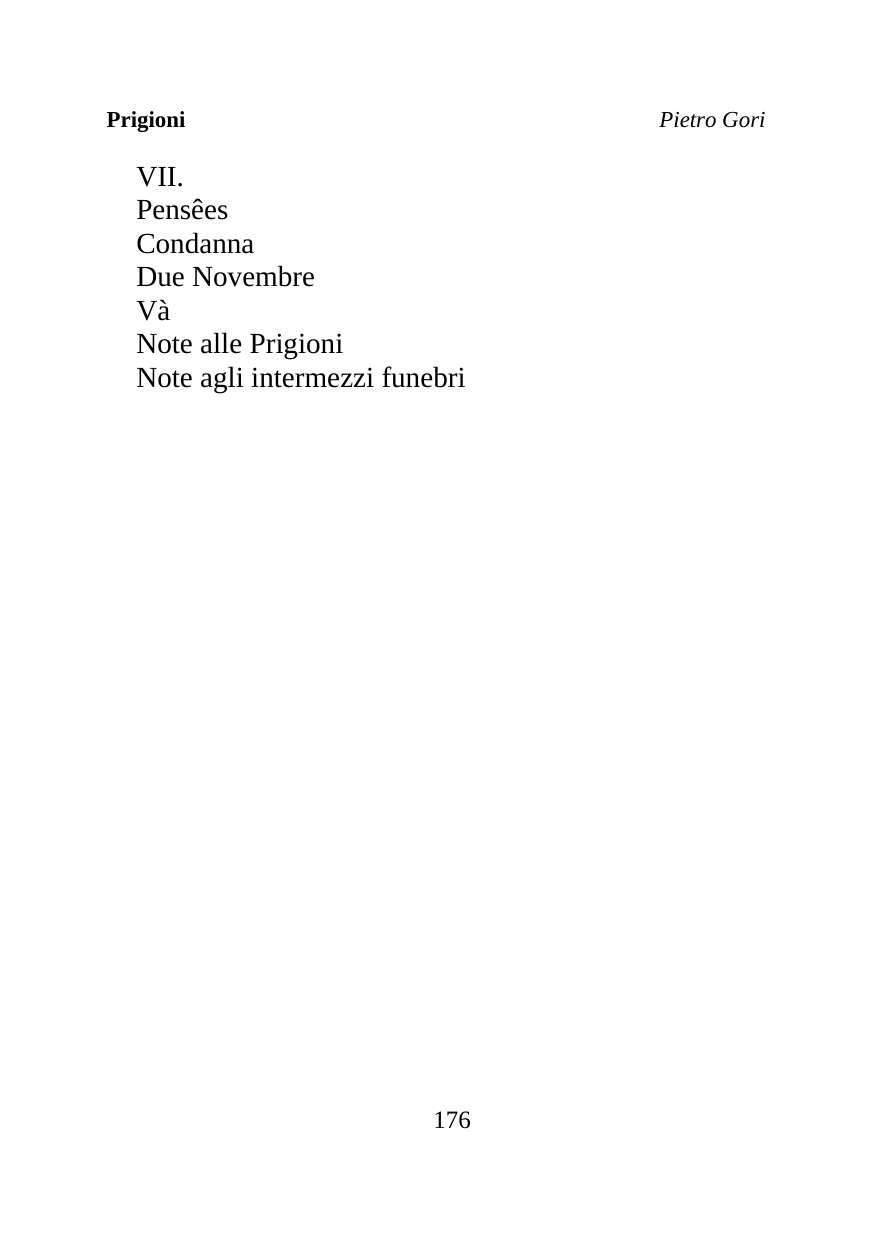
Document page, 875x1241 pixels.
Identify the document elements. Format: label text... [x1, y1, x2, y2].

text Due Novembre [106, 259, 768, 293]
text Note agli intermezzi funebri [106, 360, 768, 394]
text Condanna [106, 226, 768, 259]
text Pensêes [106, 192, 768, 226]
text VII. [106, 159, 768, 192]
text Và [106, 293, 768, 327]
text Note alle Prigioni [106, 327, 768, 360]
